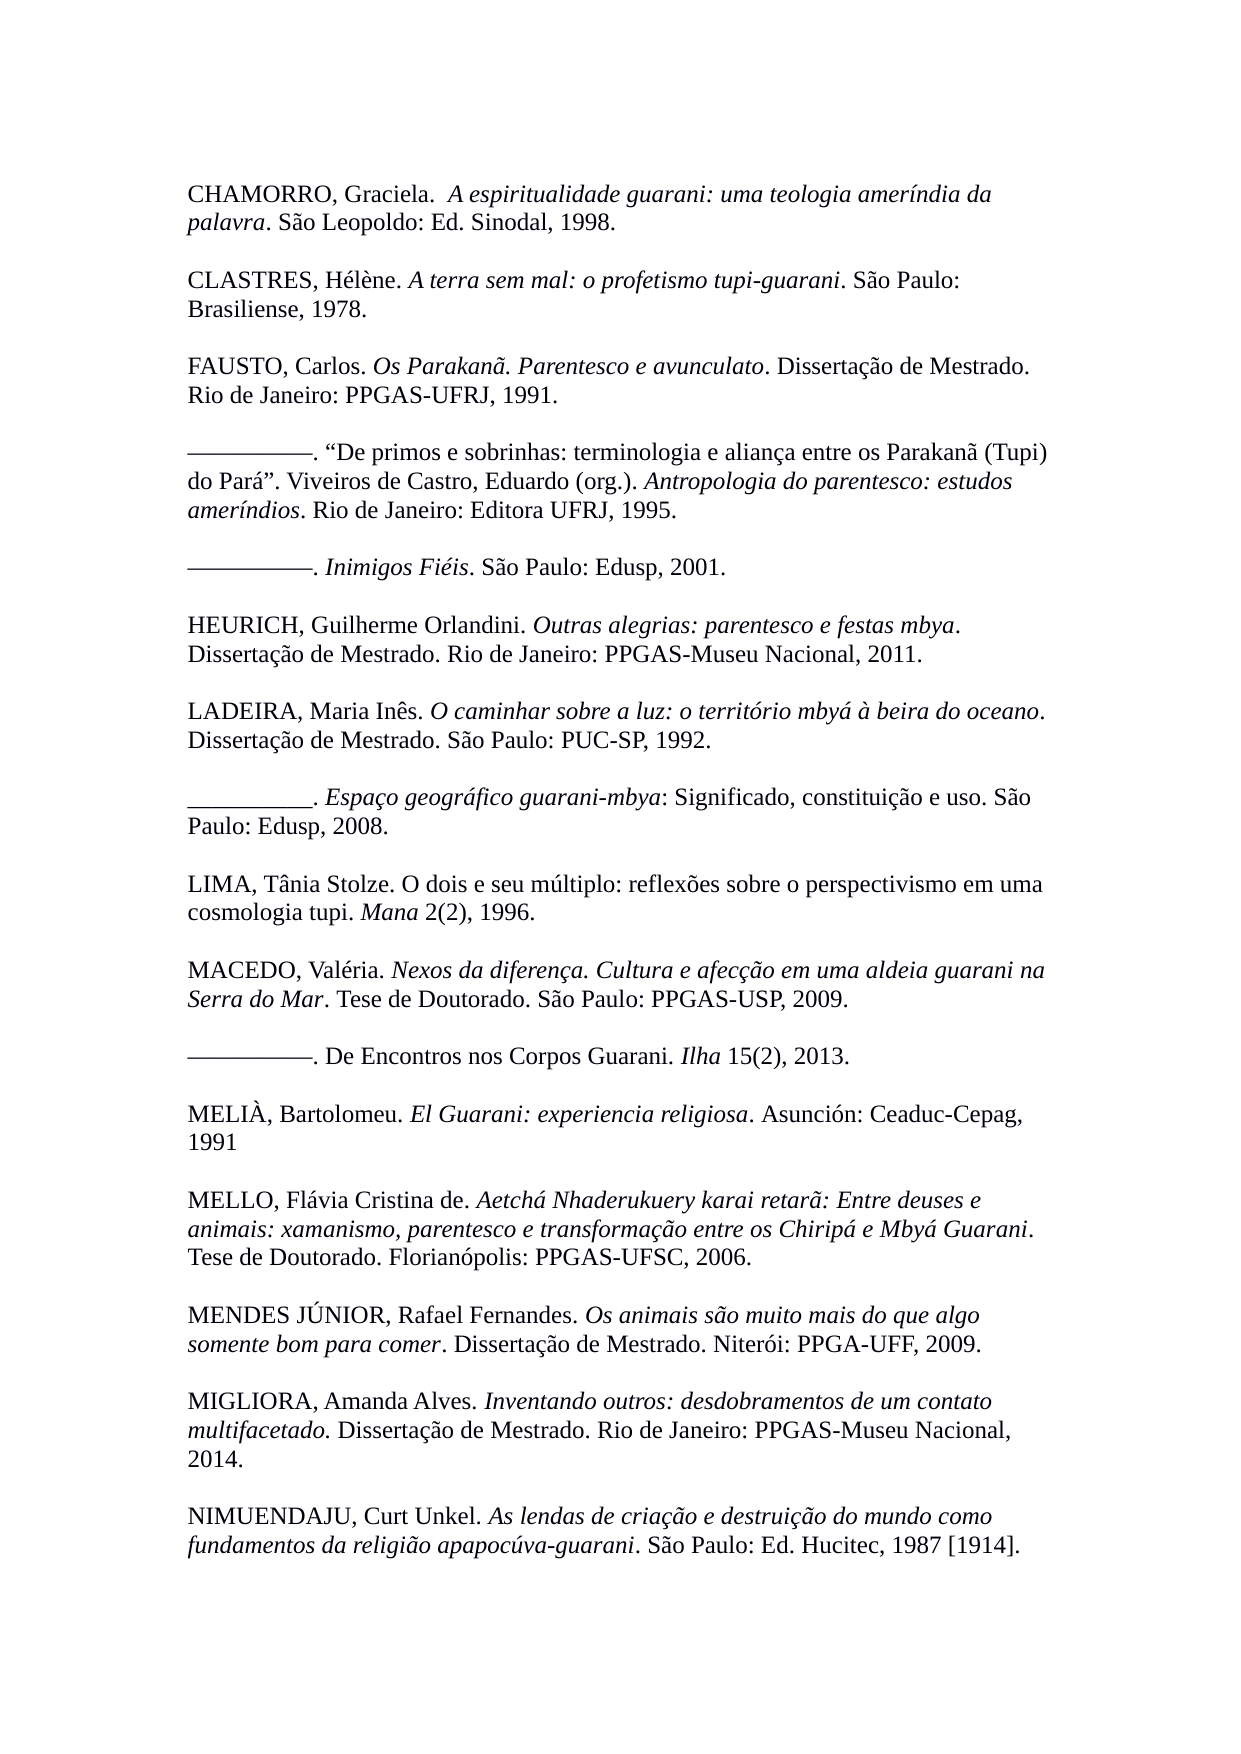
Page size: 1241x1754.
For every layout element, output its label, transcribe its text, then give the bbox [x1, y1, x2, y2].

text LIMA, Tânia Stolze. O dois e seu múltiplo: reflexões sobre o perspectivismo em uma cosmologia tupi. Mana 2(2), 1996. [187, 869, 1053, 926]
text MIGLIORA, Amanda Alves. Inventando outros: desdobramentos de um contato multifacetado. Dissertação de Mestrado. Rio de Janeiro: PPGAS-Museu Nacional, 2014. [187, 1386, 1053, 1472]
text LADEIRA, Maria Inês. O caminhar sobre a luz: o território mbyá à beira do oceano. Dissertação de Mestrado. São Paulo: PUC-SP, 1992. [187, 696, 1053, 754]
text __________. Espaço geográfico guarani-mbya: Significado, constituição e uso. São Paulo: Edusp, 2008. [187, 782, 1053, 840]
text MELLO, Flávia Cristina de. Aetchá Nhaderukuery karai retarã: Entre deuses e animais: xamanismo, parentesco e transformação entre os Chiripá e Mbyá Guarani. Tese de Doutorado. Florianópolis: PPGAS-UFSC, 2006. [187, 1185, 1053, 1271]
text MELIÀ, Bartolomeu. El Guarani: experiencia religiosa. Asunción: Ceaduc-Cepag, 1991 [187, 1099, 1053, 1156]
text —————. Inimigos Fiéis. São Paulo: Edusp, 2001. [187, 552, 1053, 581]
text MENDES JÚNIOR, Rafael Fernandes. Os animais são muito mais do que algo somente bom para comer. Dissertação de Mestrado. Niterói: PPGA-UFF, 2009. [187, 1300, 1053, 1357]
text —————. “De primos e sobrinhas: terminologia e aliança entre os Parakanã (Tupi) do Pará”. Viveiros de Castro, Eduardo (org.). Antropologia do parentesco: estudos ameríndios. Rio de Janeiro: Editora UFRJ, 1995. [187, 437, 1053, 524]
text CHAMORRO, Graciela. A espiritualidade guarani: uma teologia ameríndia da palavra. São Leopoldo: Ed. Sinodal, 1998. [187, 179, 1053, 236]
text —————. De Encontros nos Corpos Guarani. Ilha 15(2), 2013. [187, 1041, 1053, 1070]
text FAUSTO, Carlos. Os Parakanã. Parentesco e avunculato. Dissertação de Mestrado. Rio de Janeiro: PPGAS-UFRJ, 1991. [187, 351, 1053, 409]
text CLASTRES, Hélène. A terra sem mal: o profetismo tupi-guarani. São Paulo: Brasiliense, 1978. [187, 265, 1053, 322]
text MACEDO, Valéria. Nexos da diferença. Cultura e afecção em uma aldeia guarani na Serra do Mar. Tese de Doutorado. São Paulo: PPGAS-USP, 2009. [187, 955, 1053, 1012]
text HEURICH, Guilherme Orlandini. Outras alegrias: parentesco e festas mbya. Dissertação de Mestrado. Rio de Janeiro: PPGAS-Museu Nacional, 2011. [187, 610, 1053, 667]
text NIMUENDAJU, Curt Unkel. As lendas de criação e destruição do mundo como fundamentos da religião apapocúva-guarani. São Paulo: Ed. Hucitec, 1987 [1914]. [187, 1501, 1053, 1559]
